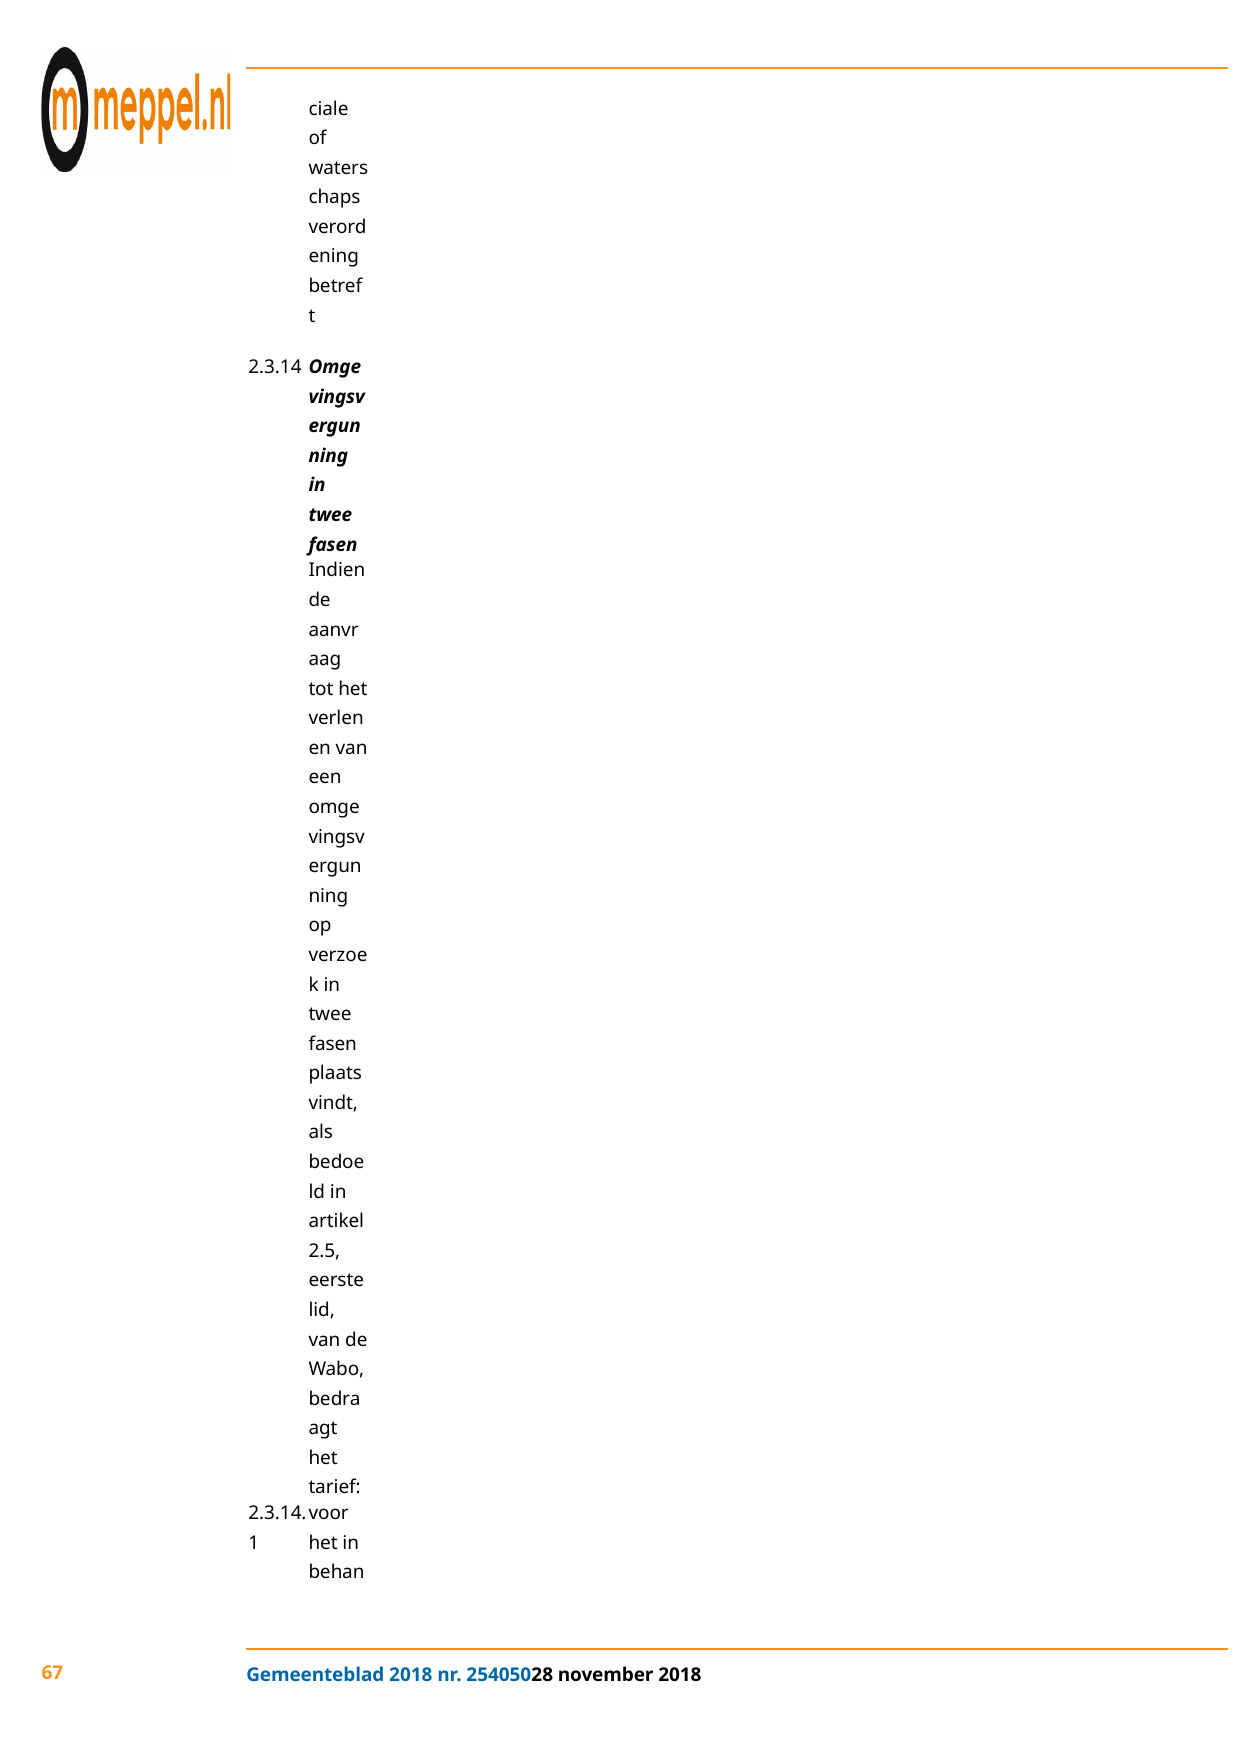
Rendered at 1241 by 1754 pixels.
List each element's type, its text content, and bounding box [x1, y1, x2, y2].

table_cell [369, 95, 429, 328]
table_cell [248, 557, 308, 1499]
table_cell voor het in behan [308, 1499, 368, 1584]
table_cell [369, 557, 429, 1499]
table_cell 2.3.14 [248, 353, 308, 557]
table_cell [248, 95, 308, 328]
picture [41, 47, 231, 172]
table_cell [248, 328, 308, 353]
table_cell 2.3.14.1 [248, 1499, 308, 1584]
table_cell ciale of waterschapsverordening betreft [308, 95, 368, 328]
table_cell [369, 353, 429, 557]
table_cell Indien de aanvraag tot het verlenen van een omgevingsvergunning op verzoek in twee fasen plaatsvindt, als bedoeld in artikel 2.5, eerste lid, van de Wabo, bedraagt het tarief: [308, 557, 368, 1499]
table_cell [369, 1499, 429, 1584]
table_cell [369, 328, 429, 353]
table_cell Omgevingsvergunning in twee fasen [308, 353, 368, 557]
table_cell [308, 328, 368, 353]
